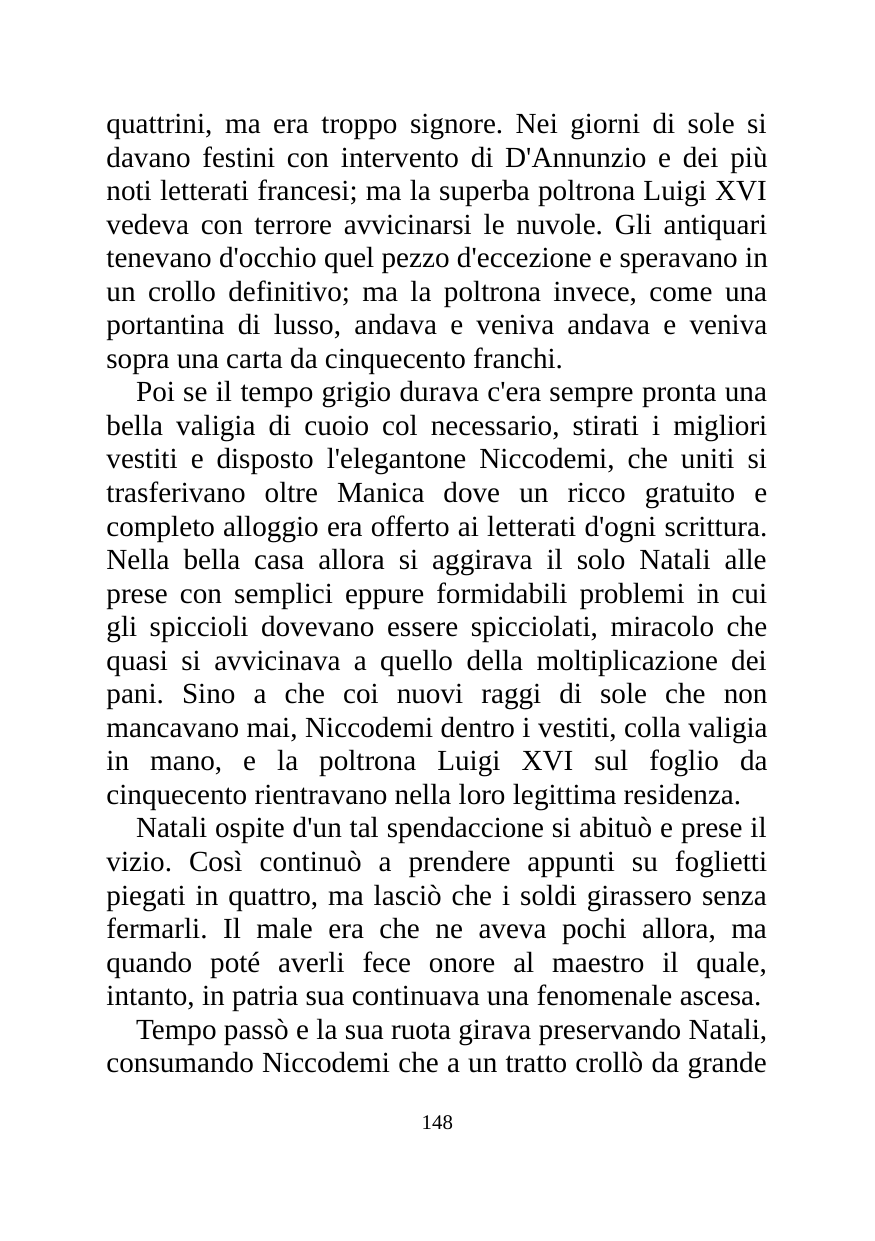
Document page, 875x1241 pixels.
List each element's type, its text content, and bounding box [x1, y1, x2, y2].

text Natali ospite d'un tal spendaccione si abituò e prese il vizio. Così continuò a prendere appunti su foglietti piegati in quattro, ma lasciò che i soldi girassero senza fermarli. Il male era che ne aveva pochi allora, ma quando poté averli fece onore al maestro il quale, intanto, in patria sua continuava una fenomenale ascesa. [106, 811, 768, 1012]
text quattrini, ma era troppo signore. Nei giorni di sole si davano festini con intervento di D'Annunzio e dei più noti letterati francesi; ma la superba poltrona Luigi XVI vedeva con terrore avvicinarsi le nuvole. Gli antiquari tenevano d'occhio quel pezzo d'eccezione e speravano in un crollo definitivo; ma la poltrona invece, come una portantina di lusso, andava e veniva andava e veniva sopra una carta da cinquecento franchi. [106, 106, 768, 374]
text Tempo passò e la sua ruota girava preservando Natali, consumando Niccodemi che a un tratto crollò da grande [106, 1012, 768, 1079]
text Poi se il tempo grigio durava c'era sempre pronta una bella valigia di cuoio col necessario, stirati i migliori vestiti e disposto l'elegantone Niccodemi, che uniti si trasferivano oltre Manica dove un ricco gratuito e completo alloggio era offerto ai letterati d'ogni scrittura. Nella bella casa allora si aggirava il solo Natali alle prese con semplici eppure formidabili problemi in cui gli spiccioli dovevano essere spicciolati, miracolo che quasi si avvicinava a quello della moltiplicazione dei pani. Sino a che coi nuovi raggi di sole che non mancavano mai, Niccodemi dentro i vestiti, colla valigia in mano, e la poltrona Luigi XVI sul foglio da cinquecento rientravano nella loro legittima residenza. [106, 374, 768, 811]
